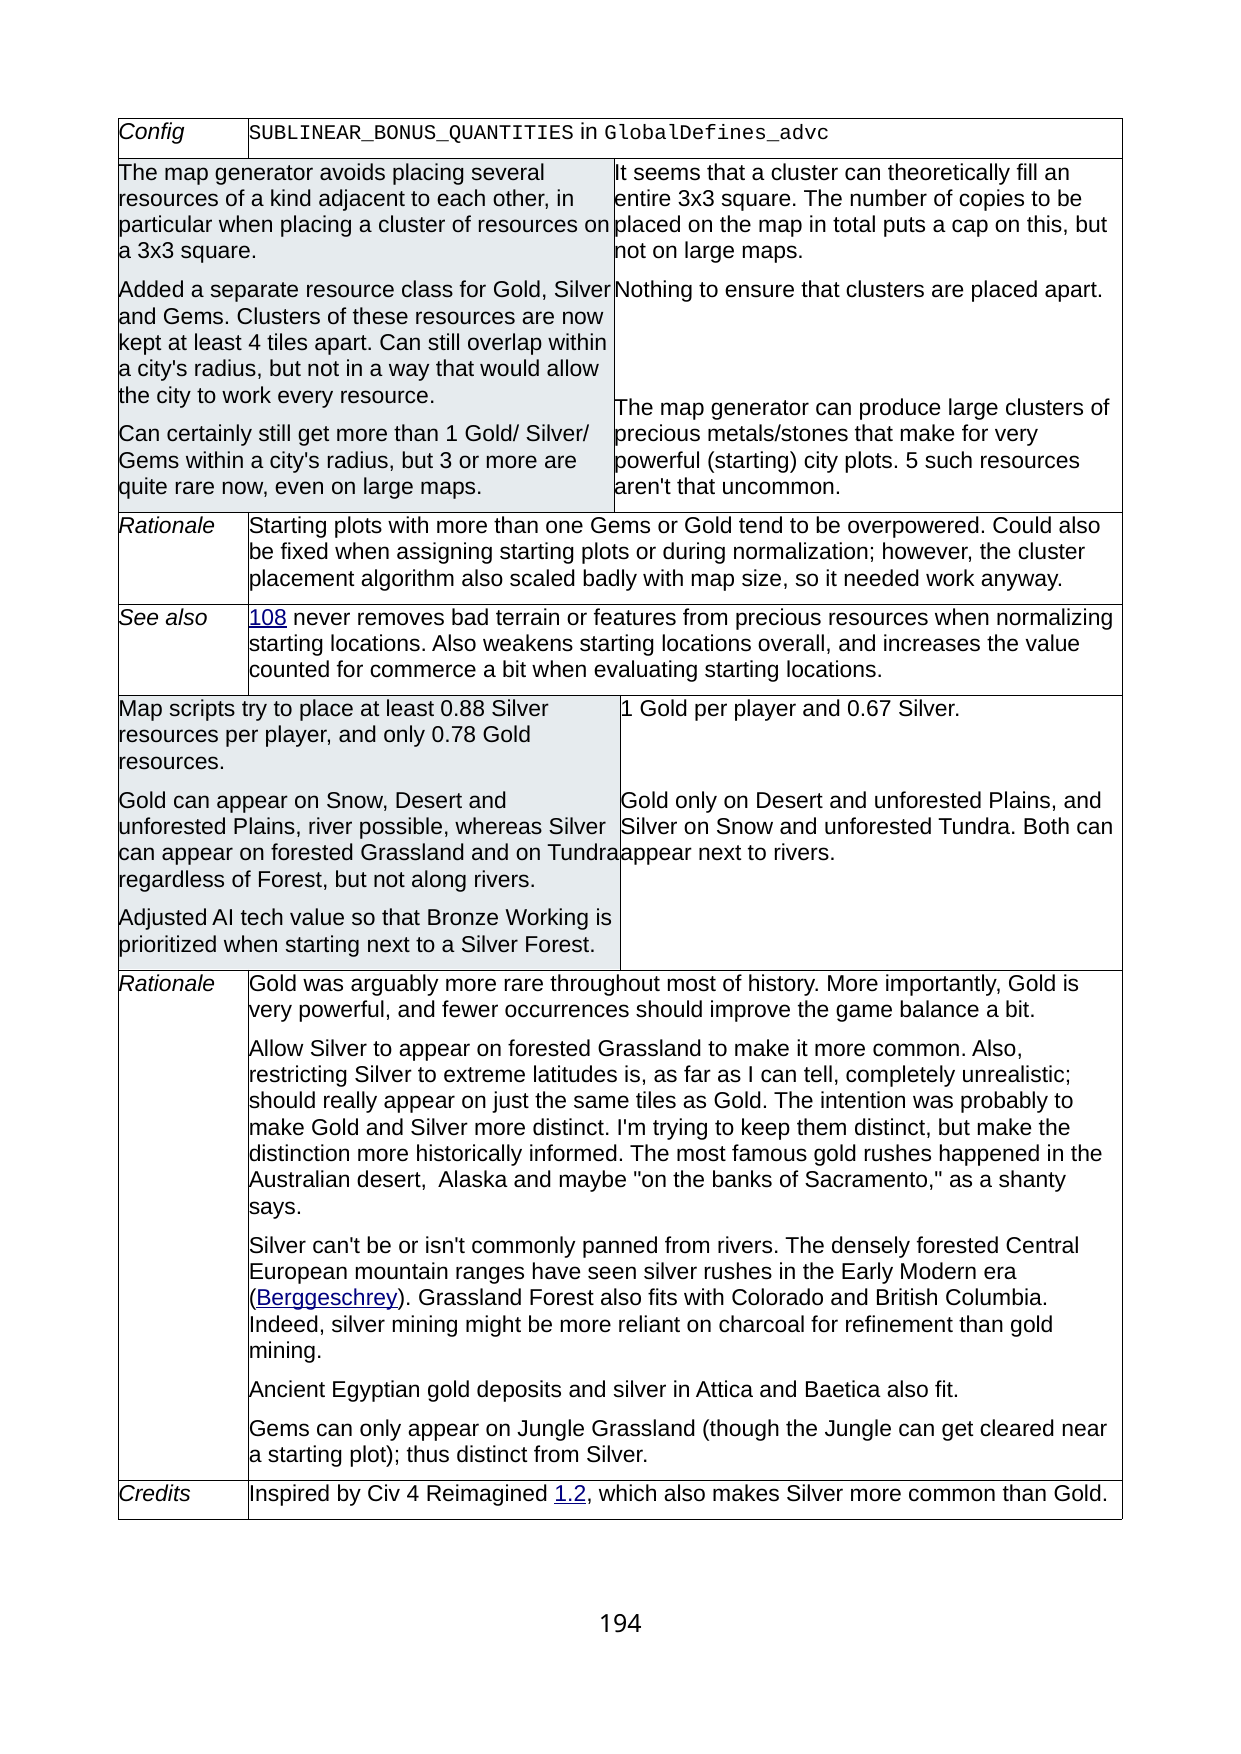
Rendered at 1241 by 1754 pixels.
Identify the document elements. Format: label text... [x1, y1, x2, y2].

table_cell See also [119, 605, 248, 695]
table_cell Rationale [119, 513, 248, 603]
table_cell 108 never removes bad terrain or features from precious resources when normalizing starting locations. Also weakens starting locations overall, and increases the value counted for commerce a bit when evaluating starting locations. [249, 605, 1122, 695]
table_cell 1 Gold per player and 0.67 Silver. Gold only on Desert and unforested Plains, and Silver on Snow and unforested Tundra. Both can appear next to rivers. [621, 696, 1122, 969]
table_cell Map scripts try to place at least 0.88 Silver resources per player, and only 0.78 Gold resources. Gold can appear on Snow, Desert and unforested Plains, river possible, whereas Silver can appear on forested Grassland and on Tundra regardless of Forest, but not along rivers. Adjusted AI tech value so that Bronze Working is prioritized when starting next to a Silver Forest. [119, 696, 620, 969]
table_cell Inspired by Civ 4 Reimagined 1.2, which also makes Silver more common than Gold. [249, 1481, 1122, 1518]
table_cell It seems that a cluster can theoretically fill an entire 3x3 square. The number of copies to be placed on the map in total puts a cap on this, but not on large maps. Nothing to ensure that clusters are placed apart. The map generator can produce large clusters of precious metals/stones that make for very powerful (starting) city plots. 5 such resources aren't that uncommon. [615, 159, 1122, 512]
table_cell Config [119, 119, 248, 158]
table_cell Starting plots with more than one Gems or Gold tend to be overpowered. Could also be fixed when assigning starting plots or during normalization; however, the cluster placement algorithm also scaled badly with map size, so it needed work anyway. [249, 513, 1122, 603]
table_cell Rationale [119, 971, 248, 1479]
table_cell Gold was arguably more rare throughout most of history. More importantly, Gold is very powerful, and fewer occurrences should improve the game balance a bit. Allow Silver to appear on forested Grassland to make it more common. Also, restricting Silver to extreme latitudes is, as far as I can tell, completely unrealistic; should really appear on just the same tiles as Gold. The intention was probably to make Gold and Silver more distinct. I'm trying to keep them distinct, but make the distinction more historically informed. The most famous gold rushes happened in the Australian desert, Alaska and maybe "on the banks of Sacramento," as a shanty says. Silver can't be or isn't commonly panned from rivers. The densely forested Central European mountain ranges have seen silver rushes in the Early Modern era (Berggeschrey). Grassland Forest also fits with Colorado and British Columbia. Indeed, silver mining might be more reliant on charcoal for refinement than gold mining. Ancient Egyptian gold deposits and silver in Attica and Baetica also fit. Gems can only appear on Jungle Grassland (though the Jungle can get cleared near a starting plot); thus distinct from Silver. [249, 971, 1122, 1479]
table_cell The map generator avoids placing several resources of a kind adjacent to each other, in particular when placing a cluster of resources on a 3x3 square. Added a separate resource class for Gold, Silver and Gems. Clusters of these resources are now kept at least 4 tiles apart. Can still overlap within a city's radius, but not in a way that would allow the city to work every resource. Can certainly still get more than 1 Gold/ Silver/ Gems within a city's radius, but 3 or more are quite rare now, even on large maps. [119, 159, 614, 512]
table_cell SUBLINEAR_BONUS_QUANTITIES in GlobalDefines_advc [249, 119, 1122, 158]
table_cell Credits [119, 1481, 248, 1518]
